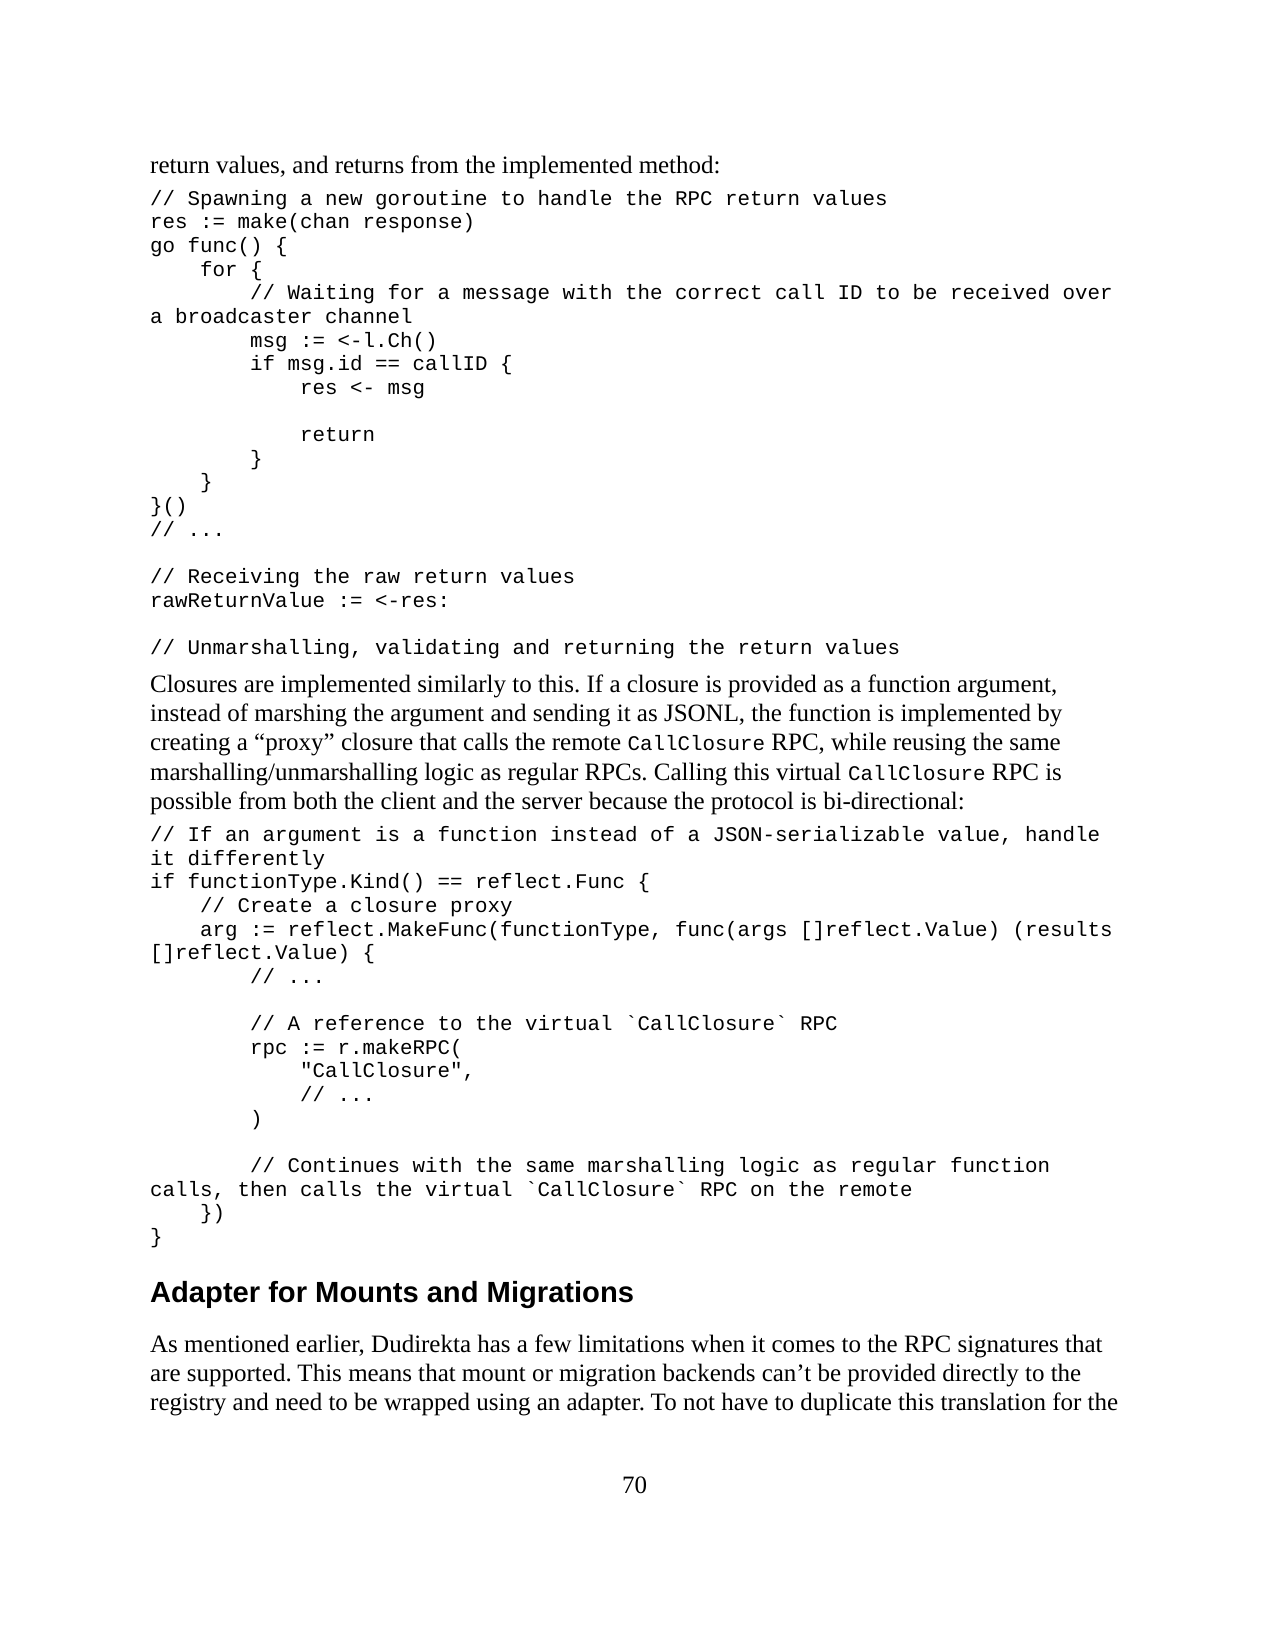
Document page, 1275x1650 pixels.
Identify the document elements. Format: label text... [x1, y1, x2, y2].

text if functionType.Kind() == reflect.Func { [150, 871, 1125, 895]
text // ... [150, 966, 1125, 989]
text // ... [150, 1084, 1125, 1108]
text // ... [150, 519, 1125, 542]
text As mentioned earlier, Dudirekta has a few limitations when it comes to the RPC signatures that are supported. This means that mount or migration backends can’t be provided directly to the registry and need to be wrapped using an adapter. To not have to duplicate this translation for the [150, 1329, 1125, 1416]
text } [150, 471, 1125, 495]
text "CallClosure", [150, 1060, 1125, 1084]
text return [150, 424, 1125, 448]
text // If an argument is a function instead of a JSON-serializable value, handle it differently [150, 824, 1125, 871]
text return values, and returns from the implemented method: [150, 150, 1125, 179]
text rawReturnValue := <-res: [150, 590, 1125, 613]
text ) [150, 1108, 1125, 1131]
text // Waiting for a message with the correct call ID to be received over a broadcaster channel [150, 282, 1125, 329]
text Closures are implemented similarly to this. If a closure is provided as a function argument, instead of marshing the argument and sending it as JSONL, the function is implemented by creating a “proxy” closure that calls the remote CallClosure RPC, while reusing the same marshalling/unmarshalling logic as regular RPCs. Calling this virtual CallClosure RPC is possible from both the client and the server because the protocol is bi-directional: [150, 669, 1125, 815]
text rpc := r.makeRPC( [150, 1037, 1125, 1060]
text res <- msg [150, 377, 1125, 401]
text // Unmarshalling, validating and returning the return values [150, 637, 1125, 661]
text // Spawning a new goroutine to handle the RPC return values [150, 188, 1125, 211]
text // A reference to the virtual `CallClosure` RPC [150, 1013, 1125, 1037]
text }() [150, 495, 1125, 519]
text res := make(chan response) [150, 211, 1125, 235]
subtitle Adapter for Mounts and Migrations [150, 1274, 1125, 1308]
text // Receiving the raw return values [150, 566, 1125, 590]
text } [150, 448, 1125, 471]
text go func() { [150, 235, 1125, 259]
text msg := <-l.Ch() [150, 329, 1125, 353]
text for { [150, 259, 1125, 282]
text // Continues with the same marshalling logic as regular function calls, then calls the virtual `CallClosure` RPC on the remote [150, 1155, 1125, 1202]
text arg := reflect.MakeFunc(functionType, func(args []reflect.Value) (results []reflect.Value) { [150, 918, 1125, 966]
text // Create a closure proxy [150, 895, 1125, 918]
text } [150, 1226, 1125, 1249]
text }) [150, 1202, 1125, 1226]
text if msg.id == callID { [150, 353, 1125, 377]
